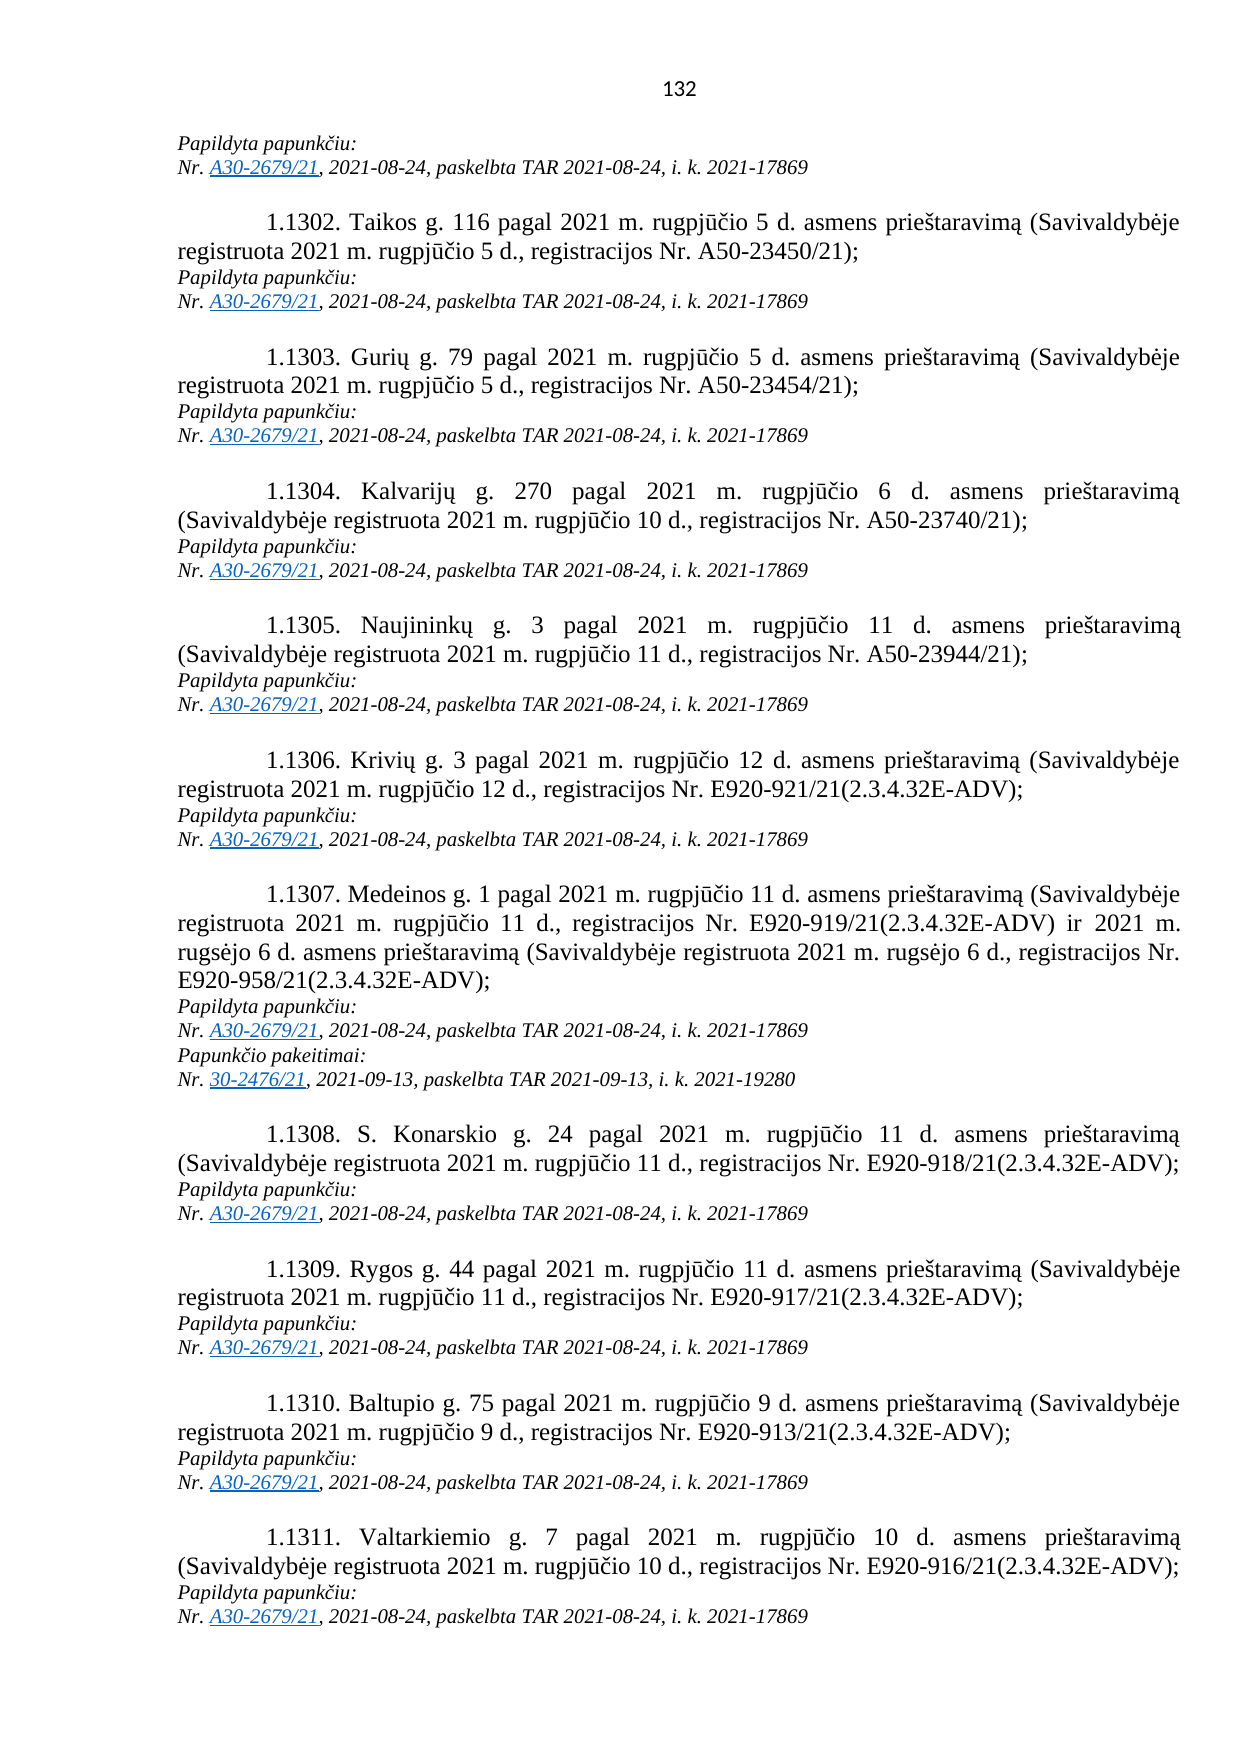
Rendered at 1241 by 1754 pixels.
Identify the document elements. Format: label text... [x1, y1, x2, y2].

text Papildyta papunkčiu: [177, 994, 1181, 1018]
text 1.1305. Naujininkų g. 3 pagal 2021 m. rugpjūčio 11 d. asmens prieštaravimą (Savivaldybėje registruota 2021 m. rugpjūčio 11 d., registracijos Nr. A50-23944/21); [177, 611, 1181, 668]
text Nr. 30-2476/21, 2021-09-13, paskelbta TAR 2021-09-13, i. k. 2021-19280 [177, 1067, 1181, 1091]
text Papildyta papunkčiu: [177, 1580, 1181, 1604]
text Papildyta papunkčiu: [177, 1177, 1181, 1201]
text 1.1303. Gurių g. 79 pagal 2021 m. rugpjūčio 5 d. asmens prieštaravimą (Savivaldybėje registruota 2021 m. rugpjūčio 5 d., registracijos Nr. A50-23454/21); [177, 342, 1181, 399]
text Papildyta papunkčiu: [177, 265, 1181, 289]
text Nr. A30-2679/21, 2021-08-24, paskelbta TAR 2021-08-24, i. k. 2021-17869 [177, 423, 1181, 447]
text Papunkčio pakeitimai: [177, 1042, 1181, 1067]
text 1.1311. Valtarkiemio g. 7 pagal 2021 m. rugpjūčio 10 d. asmens prieštaravimą (Savivaldybėje registruota 2021 m. rugpjūčio 10 d., registracijos Nr. E920-916/21(2.3.4.32E-ADV); [177, 1522, 1181, 1580]
text Papildyta papunkčiu: [177, 131, 1181, 155]
text Nr. A30-2679/21, 2021-08-24, paskelbta TAR 2021-08-24, i. k. 2021-17869 [177, 1604, 1181, 1628]
text 1.1304. Kalvarijų g. 270 pagal 2021 m. rugpjūčio 6 d. asmens prieštaravimą (Savivaldybėje registruota 2021 m. rugpjūčio 10 d., registracijos Nr. A50-23740/21); [177, 476, 1181, 534]
text Nr. A30-2679/21, 2021-08-24, paskelbta TAR 2021-08-24, i. k. 2021-17869 [177, 289, 1181, 313]
text Papildyta papunkčiu: [177, 399, 1181, 423]
text 1.1302. Taikos g. 116 pagal 2021 m. rugpjūčio 5 d. asmens prieštaravimą (Savivaldybėje registruota 2021 m. rugpjūčio 5 d., registracijos Nr. A50-23450/21); [177, 207, 1181, 265]
text Nr. A30-2679/21, 2021-08-24, paskelbta TAR 2021-08-24, i. k. 2021-17869 [177, 827, 1181, 851]
text Nr. A30-2679/21, 2021-08-24, paskelbta TAR 2021-08-24, i. k. 2021-17869 [177, 1335, 1181, 1359]
text Papildyta papunkčiu: [177, 1311, 1181, 1335]
text Papildyta papunkčiu: [177, 534, 1181, 558]
text Papildyta papunkčiu: [177, 668, 1181, 692]
text Papildyta papunkčiu: [177, 1446, 1181, 1470]
text 1.1307. Medeinos g. 1 pagal 2021 m. rugpjūčio 11 d. asmens prieštaravimą (Savivaldybėje registruota 2021 m. rugpjūčio 11 d., registracijos Nr. E920-919/21(2.3.4.32E-ADV) ir 2021 m. rugsėjo 6 d. asmens prieštaravimą (Savivaldybėje registruota 2021 m. rugsėjo 6 d., registracijos Nr. E920-958/21(2.3.4.32E-ADV); [177, 879, 1181, 994]
text 1.1309. Rygos g. 44 pagal 2021 m. rugpjūčio 11 d. asmens prieštaravimą (Savivaldybėje registruota 2021 m. rugpjūčio 11 d., registracijos Nr. E920-917/21(2.3.4.32E-ADV); [177, 1254, 1181, 1311]
text Nr. A30-2679/21, 2021-08-24, paskelbta TAR 2021-08-24, i. k. 2021-17869 [177, 692, 1181, 716]
text Nr. A30-2679/21, 2021-08-24, paskelbta TAR 2021-08-24, i. k. 2021-17869 [177, 558, 1181, 582]
text 1.1310. Baltupio g. 75 pagal 2021 m. rugpjūčio 9 d. asmens prieštaravimą (Savivaldybėje registruota 2021 m. rugpjūčio 9 d., registracijos Nr. E920-913/21(2.3.4.32E-ADV); [177, 1388, 1181, 1446]
text Nr. A30-2679/21, 2021-08-24, paskelbta TAR 2021-08-24, i. k. 2021-17869 [177, 155, 1181, 179]
text Papildyta papunkčiu: [177, 802, 1181, 827]
text 1.1308. S. Konarskio g. 24 pagal 2021 m. rugpjūčio 11 d. asmens prieštaravimą (Savivaldybėje registruota 2021 m. rugpjūčio 11 d., registracijos Nr. E920-918/21(2.3.4.32E-ADV); [177, 1119, 1181, 1177]
text Nr. A30-2679/21, 2021-08-24, paskelbta TAR 2021-08-24, i. k. 2021-17869 [177, 1018, 1181, 1042]
text Nr. A30-2679/21, 2021-08-24, paskelbta TAR 2021-08-24, i. k. 2021-17869 [177, 1470, 1181, 1494]
text Nr. A30-2679/21, 2021-08-24, paskelbta TAR 2021-08-24, i. k. 2021-17869 [177, 1201, 1181, 1225]
text 1.1306. Krivių g. 3 pagal 2021 m. rugpjūčio 12 d. asmens prieštaravimą (Savivaldybėje registruota 2021 m. rugpjūčio 12 d., registracijos Nr. E920-921/21(2.3.4.32E-ADV); [177, 745, 1181, 802]
